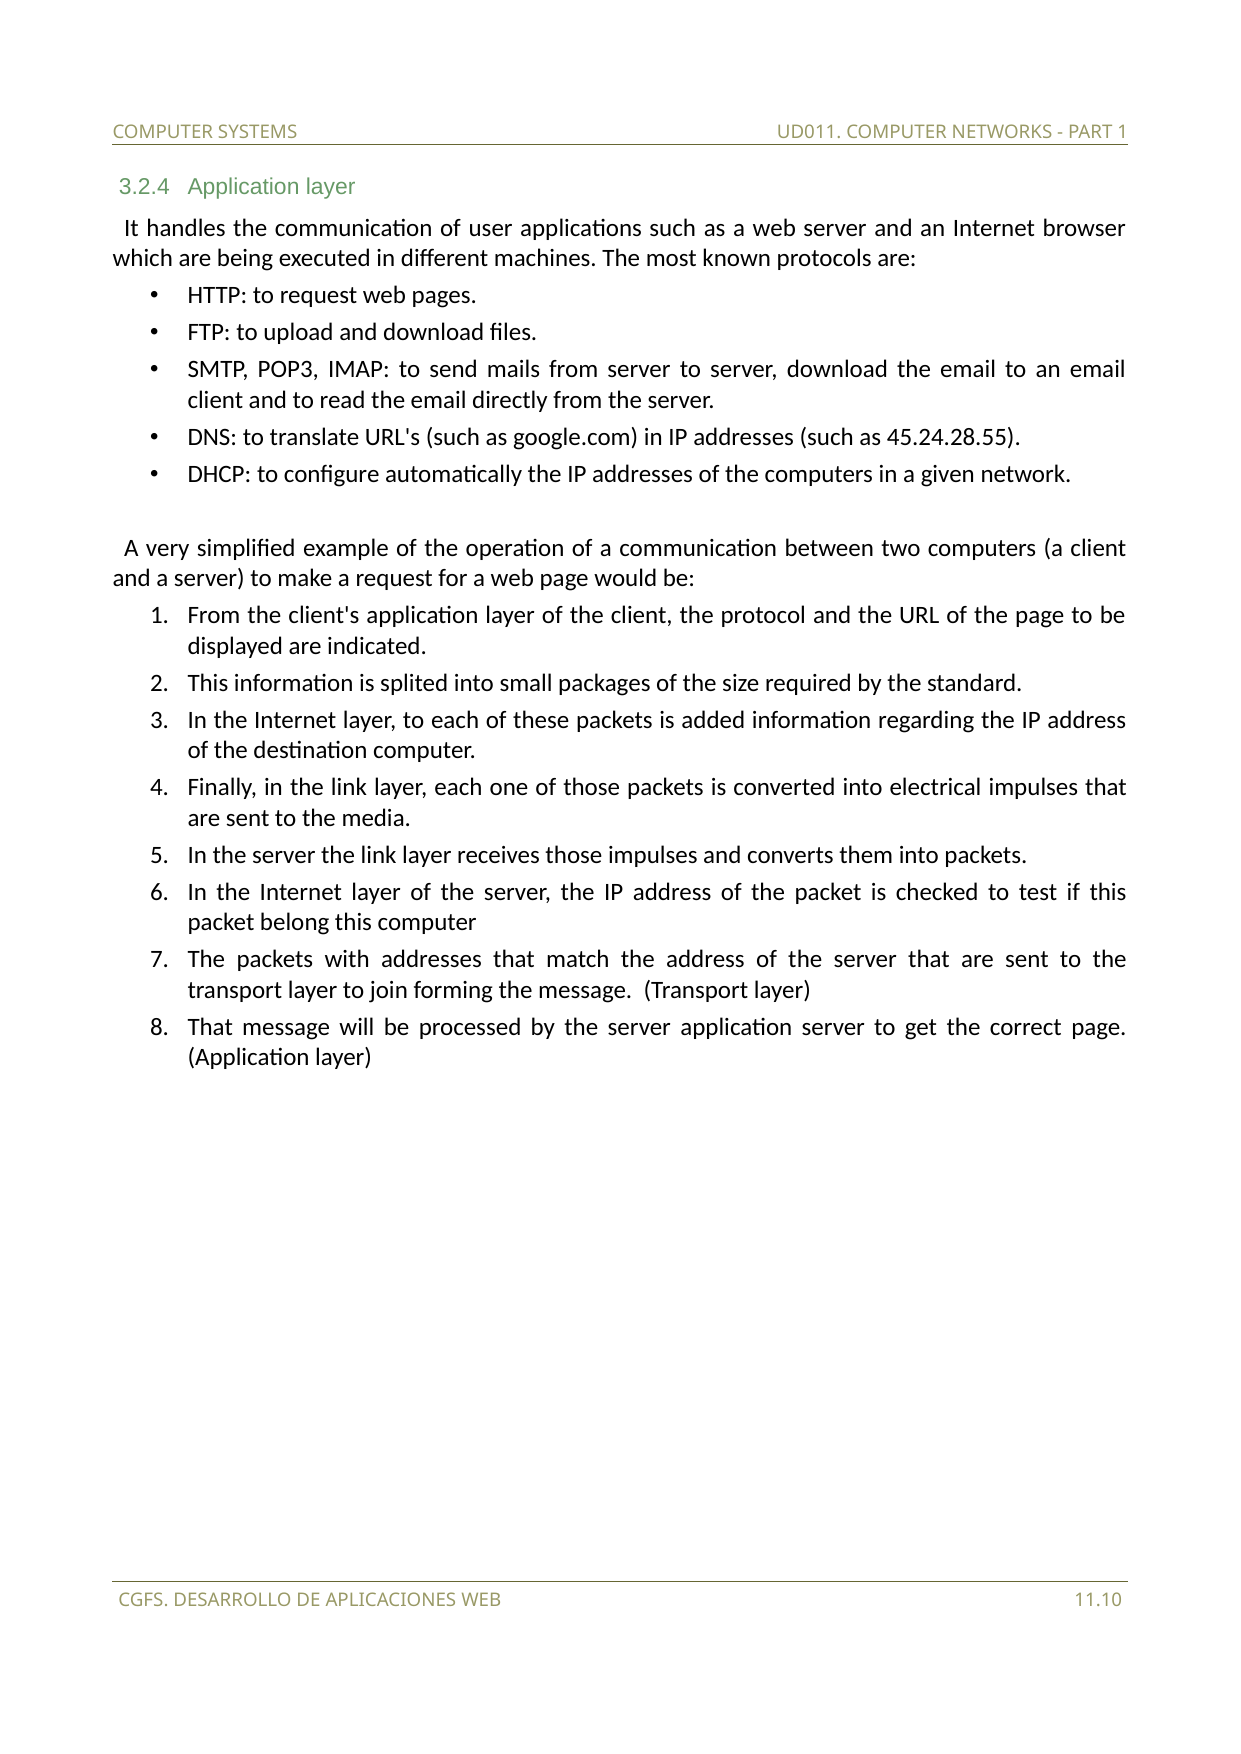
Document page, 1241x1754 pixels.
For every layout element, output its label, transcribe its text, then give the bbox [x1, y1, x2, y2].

text A very simplified example of the operation of a communication between two computers (a client and a server) to make a request for a web page would be: [112, 532, 1128, 593]
list SMTP, POP3, IMAP: to send mails from server to server, download the email to an email client and to read the email directly from the server. [150, 353, 1128, 414]
list In the server the link layer receives those impulses and converts them into packets. [150, 839, 1128, 869]
list DNS: to translate URL's (such as google.com) in IP addresses (such as 45.24.28.55). [150, 421, 1128, 451]
list In the Internet layer, to each of these packets is added information regarding the IP address of the destination computer. [150, 704, 1128, 765]
list Finally, in the link layer, each one of those packets is converted into electrical impulses that are sent to the media. [150, 771, 1128, 832]
list From the client's application layer of the client, the protocol and the URL of the page to be displayed are indicated. [150, 599, 1128, 660]
list This information is splited into small packages of the size required by the standard. [150, 667, 1128, 697]
list That message will be processed by the server application server to get the correct page. (Application layer) [150, 1011, 1128, 1072]
list FTP: to upload and download files. [150, 316, 1128, 347]
text It handles the communication of user applications such as a web server and an Internet browser which are being executed in different machines. The most known protocols are: [112, 212, 1128, 273]
list HTTP: to request web pages. [150, 279, 1128, 310]
list In the Internet layer of the server, the IP address of the packet is checked to test if this packet belong this computer [150, 876, 1128, 937]
subtitle Application layer [112, 173, 1128, 199]
list The packets with addresses that match the address of the server that are sent to the transport layer to join forming the message. (Transport layer) [150, 943, 1128, 1004]
list DHCP: to configure automatically the IP addresses of the computers in a given network. [150, 458, 1128, 488]
